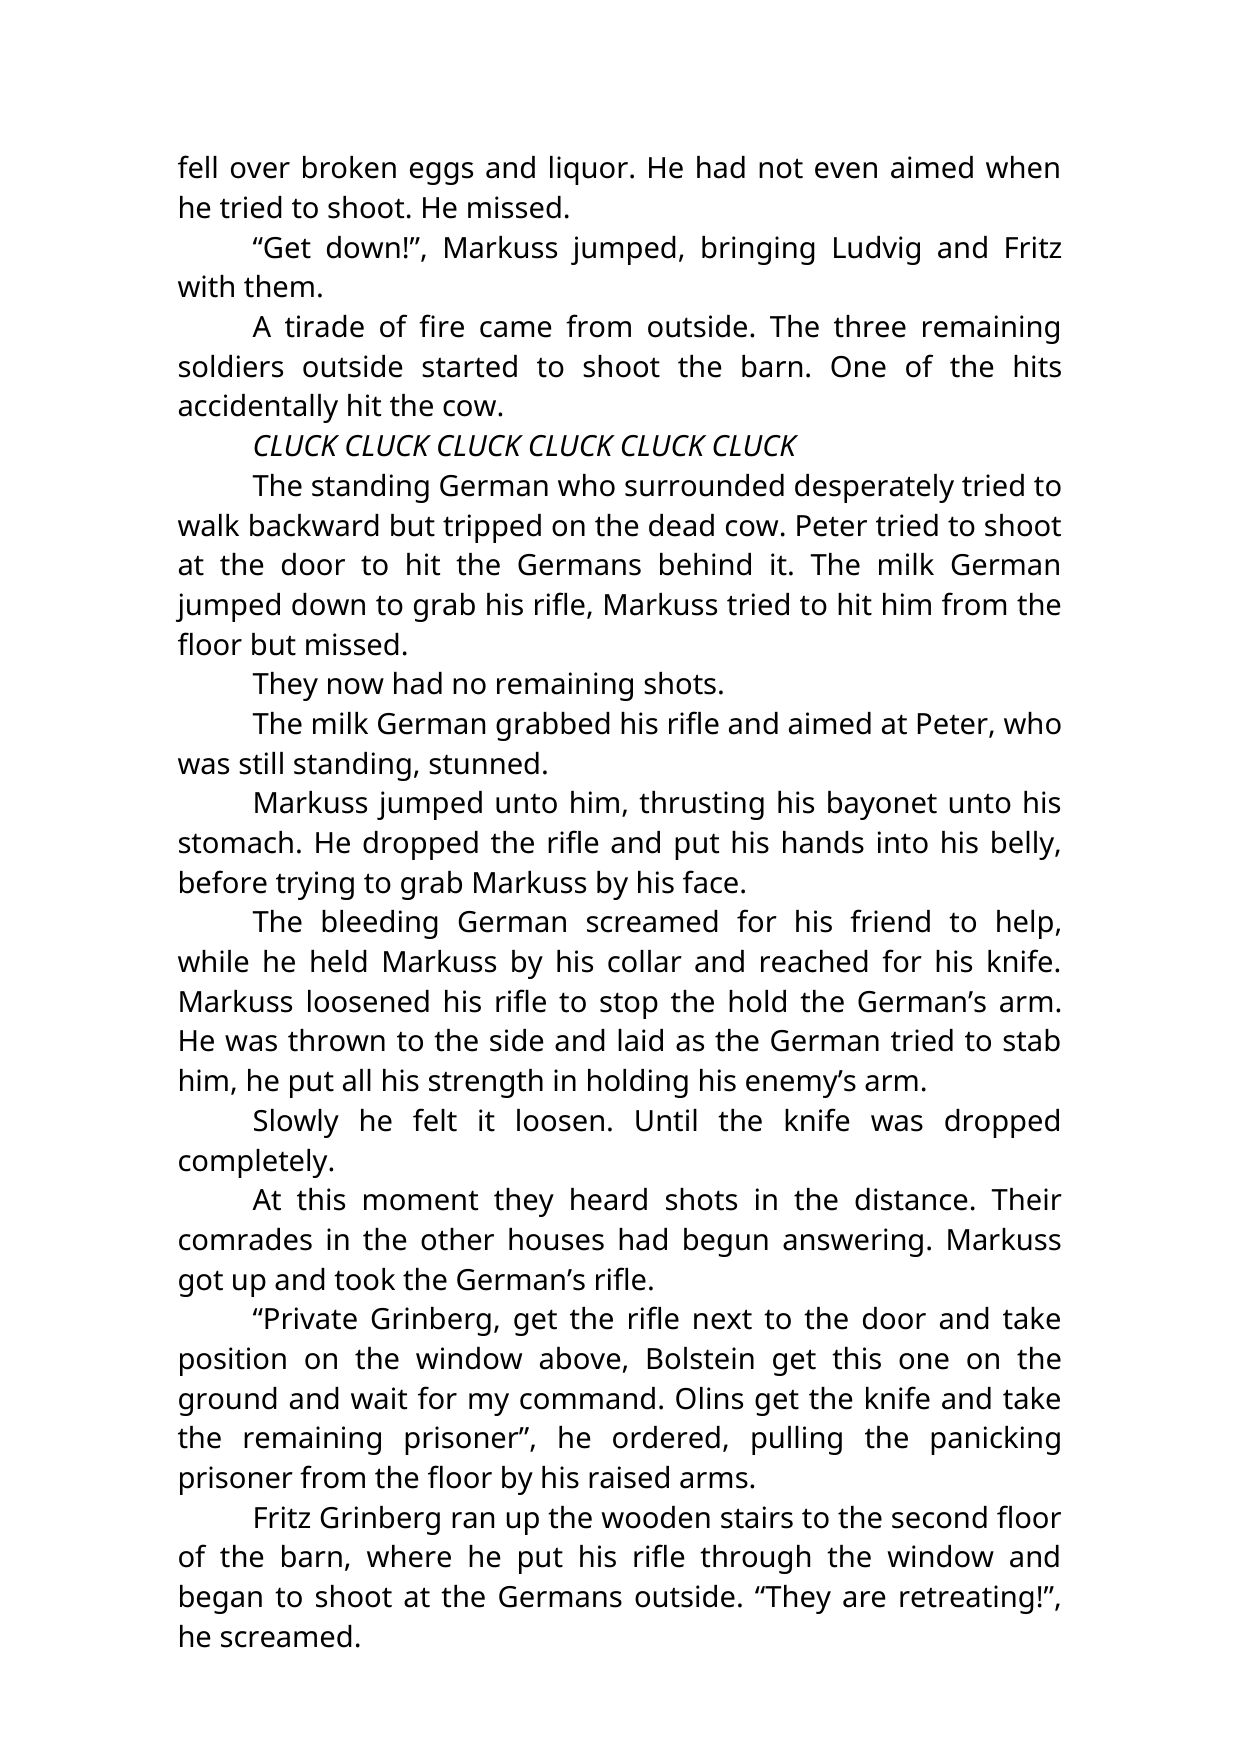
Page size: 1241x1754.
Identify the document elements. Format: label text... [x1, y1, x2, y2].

text Fritz Grinberg ran up the wooden stairs to the second floor of the barn, where he put his rifle through the window and began to shoot at the Germans outside. “They are retreating!”, he screamed. [177, 1497, 1063, 1656]
text A tirade of fire came from outside. The three remaining soldiers outside started to shoot the barn. One of the hits accidentally hit the cow. [177, 306, 1063, 425]
text “Private Grinberg, get the rifle next to the door and take position on the window above, Bolstein get this one on the ground and wait for my command. Olins get the knife and take the remaining prisoner”, he ordered, pulling the panicking prisoner from the floor by his raised arms. [177, 1298, 1063, 1497]
text fell over broken eggs and liquor. He had not even aimed when he tried to shoot. He missed. [177, 148, 1063, 227]
text Slowly he felt it loosen. Until the knife was dropped completely. [177, 1100, 1063, 1179]
text CLUCK CLUCK CLUCK CLUCK CLUCK CLUCK [177, 425, 1063, 465]
text Markuss jumped unto him, thrusting his bayonet unto his stomach. He dropped the rifle and put his hands into his belly, before trying to grab Markuss by his face. [177, 783, 1063, 902]
text “Get down!”, Markuss jumped, bringing Ludvig and Fritz with them. [177, 227, 1063, 306]
text At this moment they heard shots in the distance. Their comrades in the other houses had begun answering. Markuss got up and took the German’s rifle. [177, 1179, 1063, 1298]
text The bleeding German screamed for his friend to help, while he held Markuss by his collar and reached for his knife. Markuss loosened his rifle to stop the hold the German’s arm. He was thrown to the side and laid as the German tried to stab him, he put all his strength in holding his enemy’s arm. [177, 902, 1063, 1100]
text The milk German grabbed his rifle and aimed at Peter, who was still standing, stunned. [177, 703, 1063, 783]
text The standing German who surrounded desperately tried to walk backward but tripped on the dead cow. Peter tried to shoot at the door to hit the Germans behind it. The milk German jumped down to grab his rifle, Markuss tried to hit him from the floor but missed. [177, 465, 1063, 663]
text They now had no remaining shots. [177, 663, 1063, 703]
